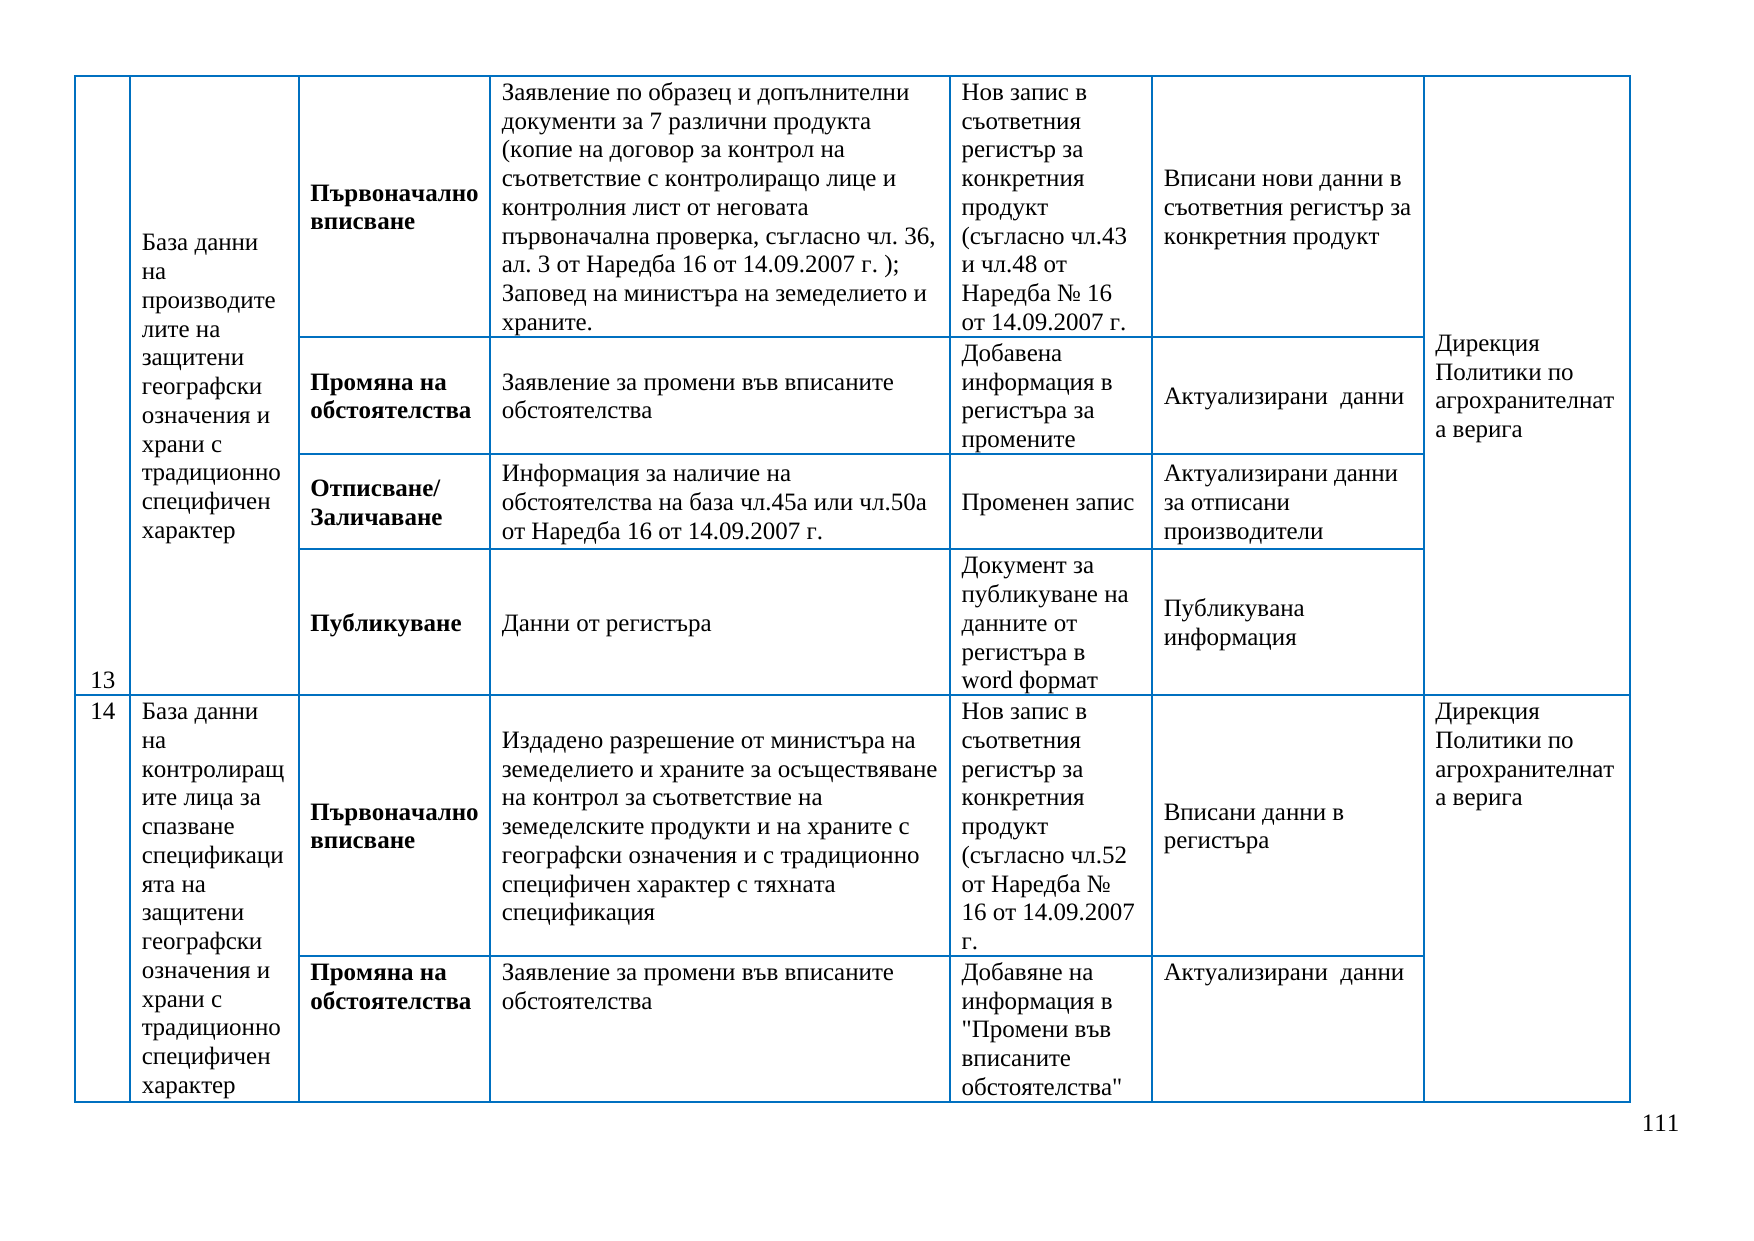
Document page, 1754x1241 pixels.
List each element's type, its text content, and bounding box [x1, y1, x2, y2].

table_cell Първоначално вписване [300, 77, 489, 336]
table_cell База данни на производителите на защитени географски означения и храни с традиционно специфичен характер [131, 77, 298, 694]
table_cell Вписани данни в регистъра [1153, 696, 1423, 955]
table_cell Промяна на обстоятелства [300, 338, 489, 453]
table_cell Вписани нови данни в съответния регистър за конкретния продукт [1153, 77, 1423, 336]
table_cell Документ за публикуване на данните от регистъра в word формат [951, 550, 1151, 694]
table_cell Отписване/ Заличаване [300, 455, 489, 548]
table_cell Промяна на обстоятелства [300, 957, 489, 1101]
table_cell Добавена информация в регистъра за промените [951, 338, 1151, 453]
table_cell 13 [76, 77, 129, 694]
table_cell Информация за наличие на обстоятелства на база чл.45а или чл.50а от Наредба 16 от 14.09.2007 г. [491, 455, 949, 548]
table_cell Заявление по образец и допълнителни документи за 7 различни продукта (копие на договор за контрол на съответствие с контролиращо лице и контролния лист от неговата първоначална проверка, съгласно чл. 36, ал. 3 от Наредба 16 от 14.09.2007 г. ); Заповед на министъра на земеделието и храните. [491, 77, 949, 336]
table_cell Дирекция Политики по агрохранителната верига [1425, 696, 1629, 1101]
table_cell Актуализирани данни [1153, 957, 1423, 1101]
table_cell Публикуване [300, 550, 489, 694]
table_cell Променен запис [951, 455, 1151, 548]
table_cell Нов запис в съответния регистър за конкретния продукт (съгласно чл.43 и чл.48 от Наредба № 16 от 14.09.2007 г. [951, 77, 1151, 336]
table_cell Първоначално вписване [300, 696, 489, 955]
table_cell База данни на контролиращите лица за спазване спецификацията на защитени географски означения и храни с традиционно специфичен характер [131, 696, 298, 1101]
table_cell Заявление за промени във вписаните обстоятелства [491, 957, 949, 1101]
table_cell Актуализирани данни [1153, 338, 1423, 453]
table_cell Актуализирани данни за отписани производители [1153, 455, 1423, 548]
table_cell Нов запис в съответния регистър за конкретния продукт (съгласно чл.52 от Наредба № 16 от 14.09.2007 г. [951, 696, 1151, 955]
table_cell 14 [76, 696, 129, 1101]
table_cell Добавяне на информация в "Промени във вписаните обстоятелства" [951, 957, 1151, 1101]
table_cell Публикувана информация [1153, 550, 1423, 694]
table_cell Данни от регистъра [491, 550, 949, 694]
table_cell Дирекция Политики по агрохранителната верига [1425, 77, 1629, 694]
table_cell Издадено разрешение от министъра на земеделието и храните за осъществяване на контрол за съответствие на земеделските продукти и на храните с географски означения и с традиционно специфичен характер с тяхната спецификация [491, 696, 949, 955]
table_cell Заявление за промени във вписаните обстоятелства [491, 338, 949, 453]
